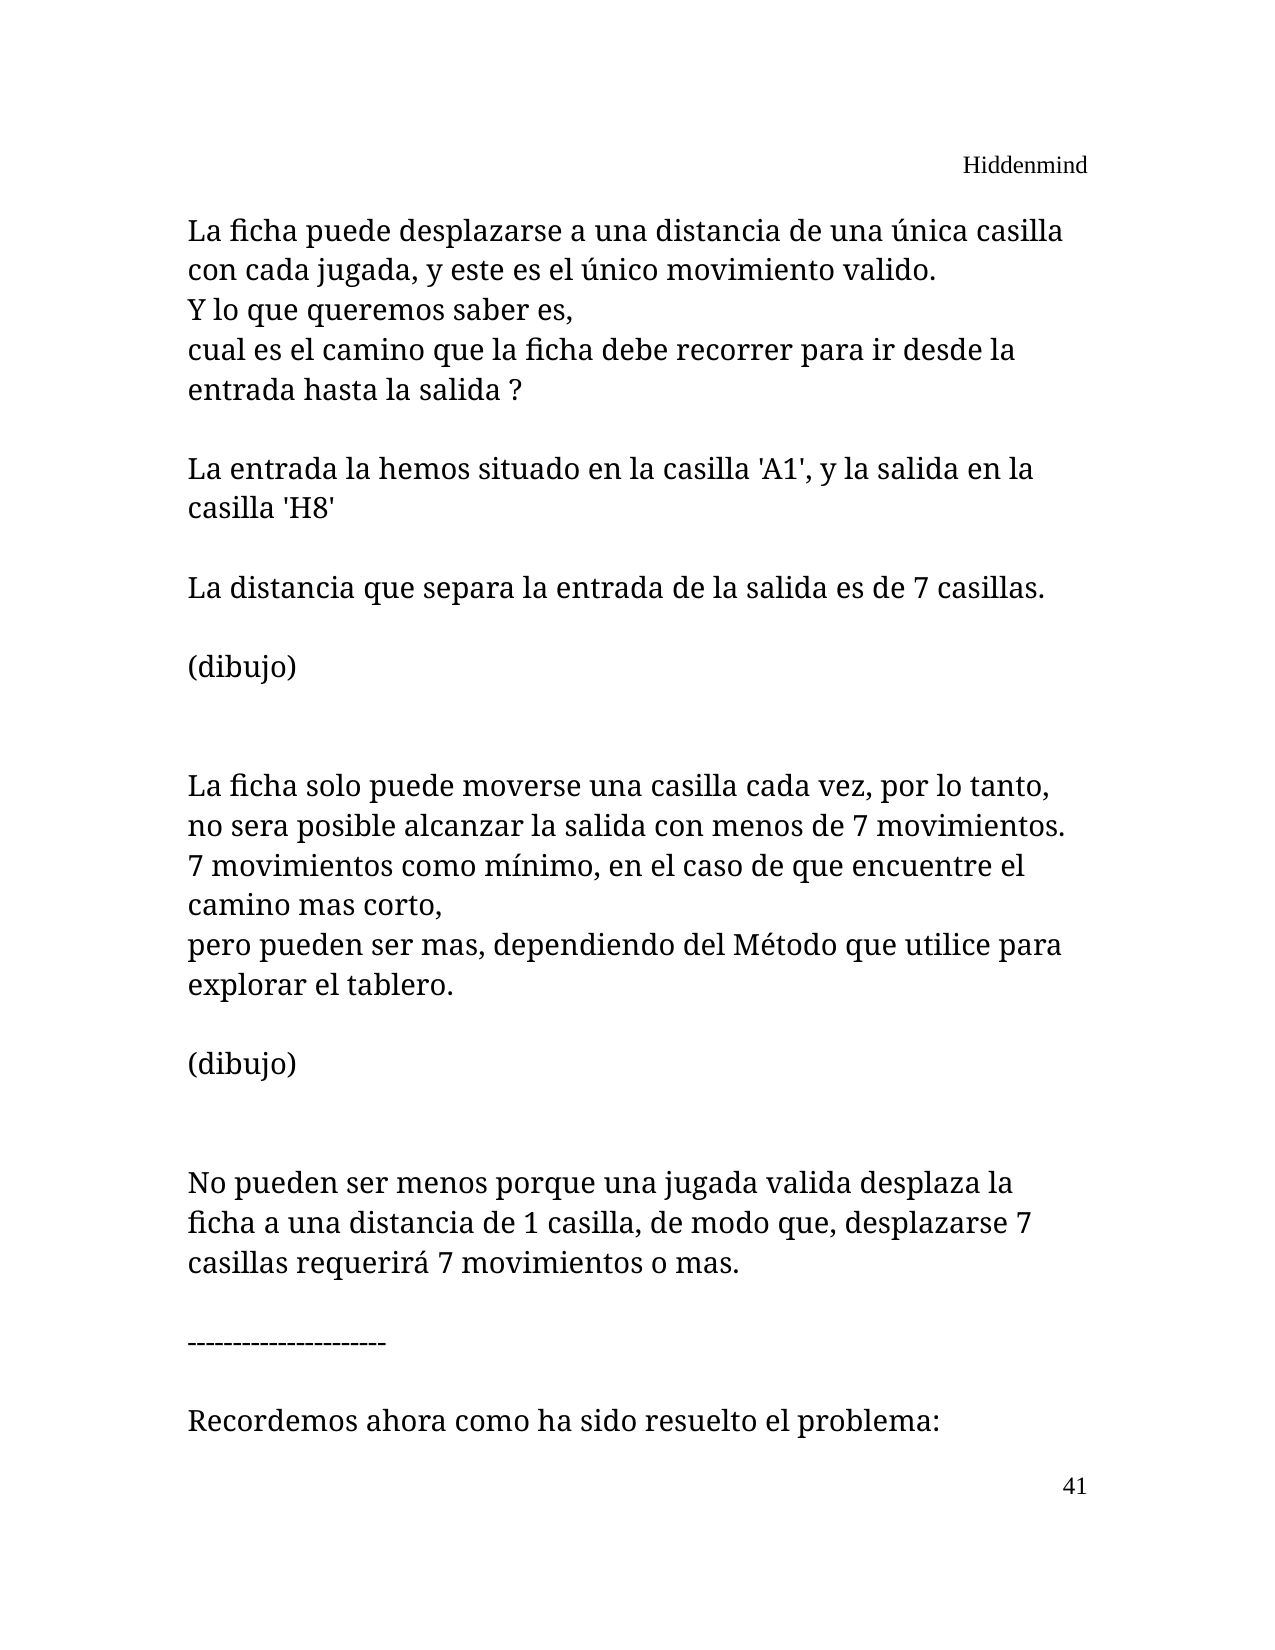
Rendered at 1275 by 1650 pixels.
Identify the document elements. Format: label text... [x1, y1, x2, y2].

text Y lo que queremos saber es, [187, 289, 1087, 329]
text (dibujo) [187, 647, 1087, 686]
text (dibujo) [187, 1043, 1087, 1083]
text cual es el camino que la ficha debe recorrer para ir desde la entrada hasta la salida ? [187, 329, 1087, 408]
text La ficha solo puede moverse una casilla cada vez, por lo tanto, no sera posible alcanzar la salida con menos de 7 movimientos. [187, 766, 1087, 845]
text La entrada la hemos situado en la casilla 'A1', y la salida en la casilla 'H8' [187, 448, 1087, 527]
text pero pueden ser mas, dependiendo del Método que utilice para explorar el tablero. [187, 924, 1087, 1004]
text La ficha puede desplazarse a una distancia de una única casilla con cada jugada, y este es el único movimiento valido. [187, 210, 1087, 289]
text La distancia que separa la entrada de la salida es de 7 casillas. [187, 567, 1087, 607]
text No pueden ser menos porque una jugada valida desplaza la ficha a una distancia de 1 casilla, de modo que, desplazarse 7 casillas requerirá 7 movimientos o mas. [187, 1162, 1087, 1282]
text ---------------------- [187, 1321, 1087, 1361]
text 7 movimientos como mínimo, en el caso de que encuentre el camino mas corto, [187, 845, 1087, 924]
text Recordemos ahora como ha sido resuelto el problema: [187, 1401, 1087, 1440]
